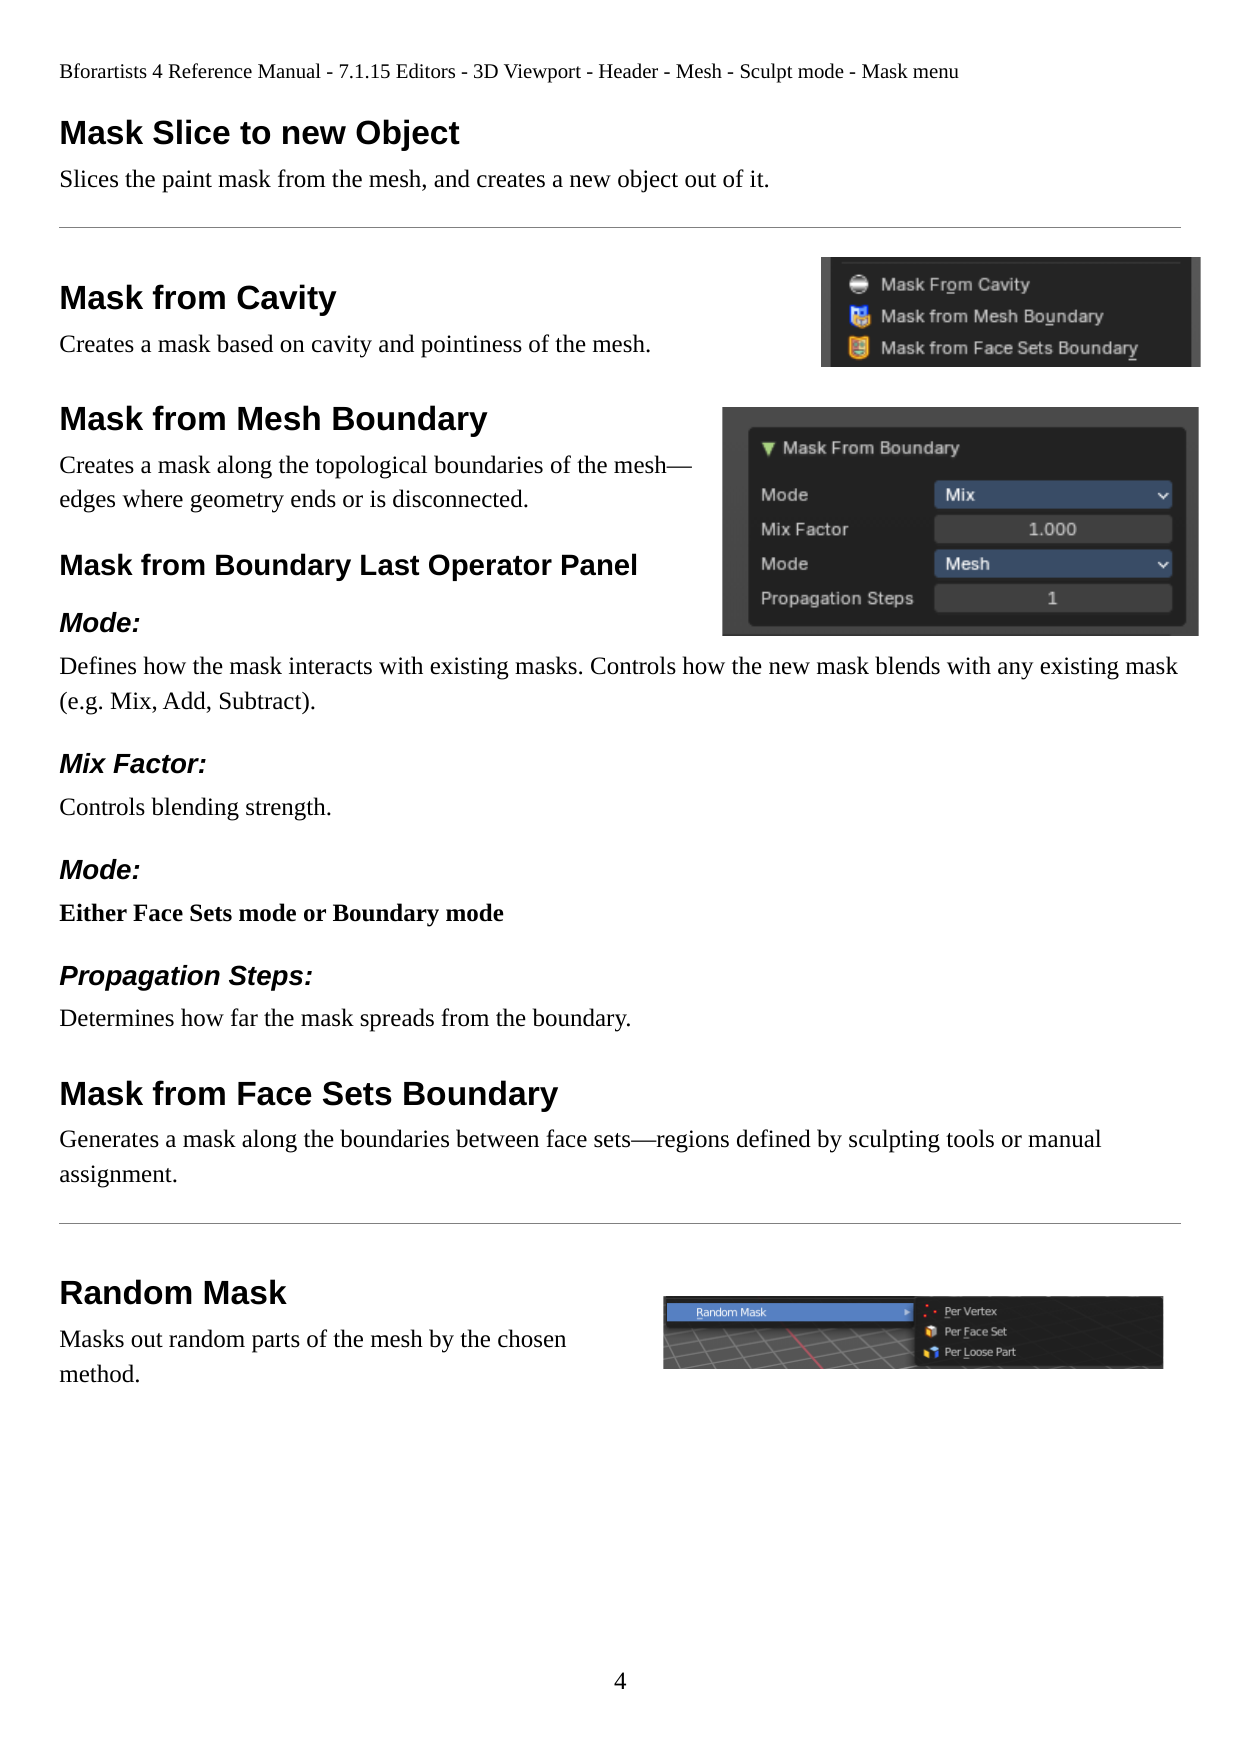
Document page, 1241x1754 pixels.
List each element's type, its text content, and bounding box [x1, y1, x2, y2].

subtitle Random Mask [59, 1273, 1181, 1312]
subtitle Propagation Steps: [59, 959, 1181, 991]
picture [821, 257, 1201, 367]
subtitle Mode: [59, 607, 1181, 639]
text Masks out random parts of the mesh by the chosen method. [59, 1369, 1181, 1387]
text Generates a mask along the boundaries between face sets—regions defined by sculpting tools or manual assignment. [59, 1124, 1181, 1188]
text Either Face Sets mode or Boundary mode [59, 898, 1181, 926]
text Defines how the mask interacts with existing masks. Controls how the new mask blends with any existing mask (e.g. Mix, Add, Subtract). [59, 651, 1181, 714]
subtitle Mask from Face Sets Boundary [59, 1073, 1181, 1112]
text Creates a mask based on cavity and pointiness of the mesh. [59, 329, 821, 358]
subtitle Mix Factor: [59, 747, 1181, 779]
text Controls blending strength. [59, 792, 1181, 820]
text Determines how far the mask spreads from the boundary. [59, 1003, 1181, 1032]
subtitle Mask from Cavity [59, 278, 821, 316]
picture [722, 407, 1199, 636]
text Slices the paint mask from the mesh, and creates a new object out of it. [59, 164, 1181, 192]
subtitle Mask Slice to new Object [59, 113, 1181, 151]
text Creates a mask along the topological boundaries of the mesh—edges where geometry ends or is disconnected. [59, 450, 722, 513]
subtitle Mask from Mesh Boundary [59, 399, 1181, 437]
picture [663, 1296, 1164, 1369]
subtitle Mode: [59, 853, 1181, 885]
subtitle Mask from Boundary Last Operator Panel [59, 548, 722, 582]
